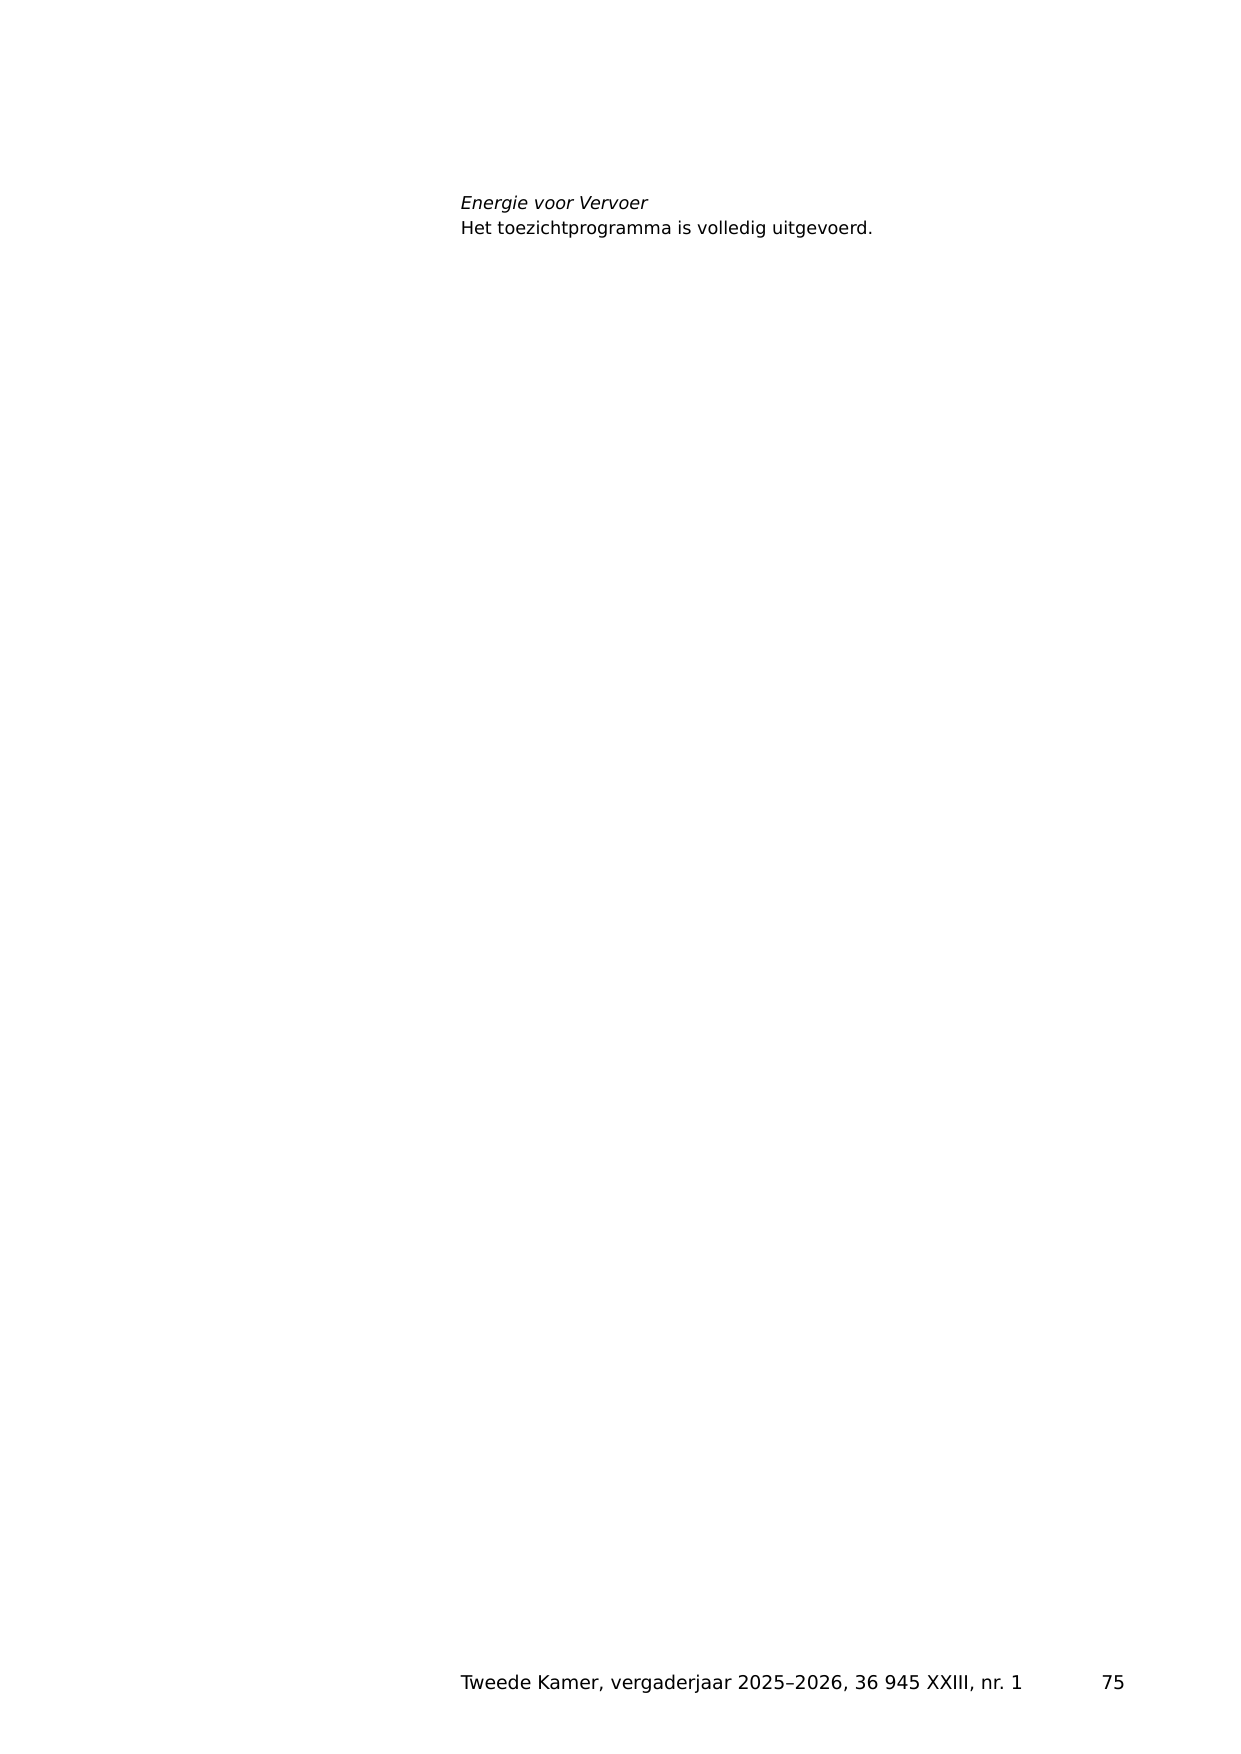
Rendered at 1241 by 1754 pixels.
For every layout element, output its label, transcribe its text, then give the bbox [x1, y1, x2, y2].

text Het toezichtprogramma is volledig uitgevoerd. [461, 216, 1125, 239]
text Energie voor Vervoer [461, 191, 1125, 214]
